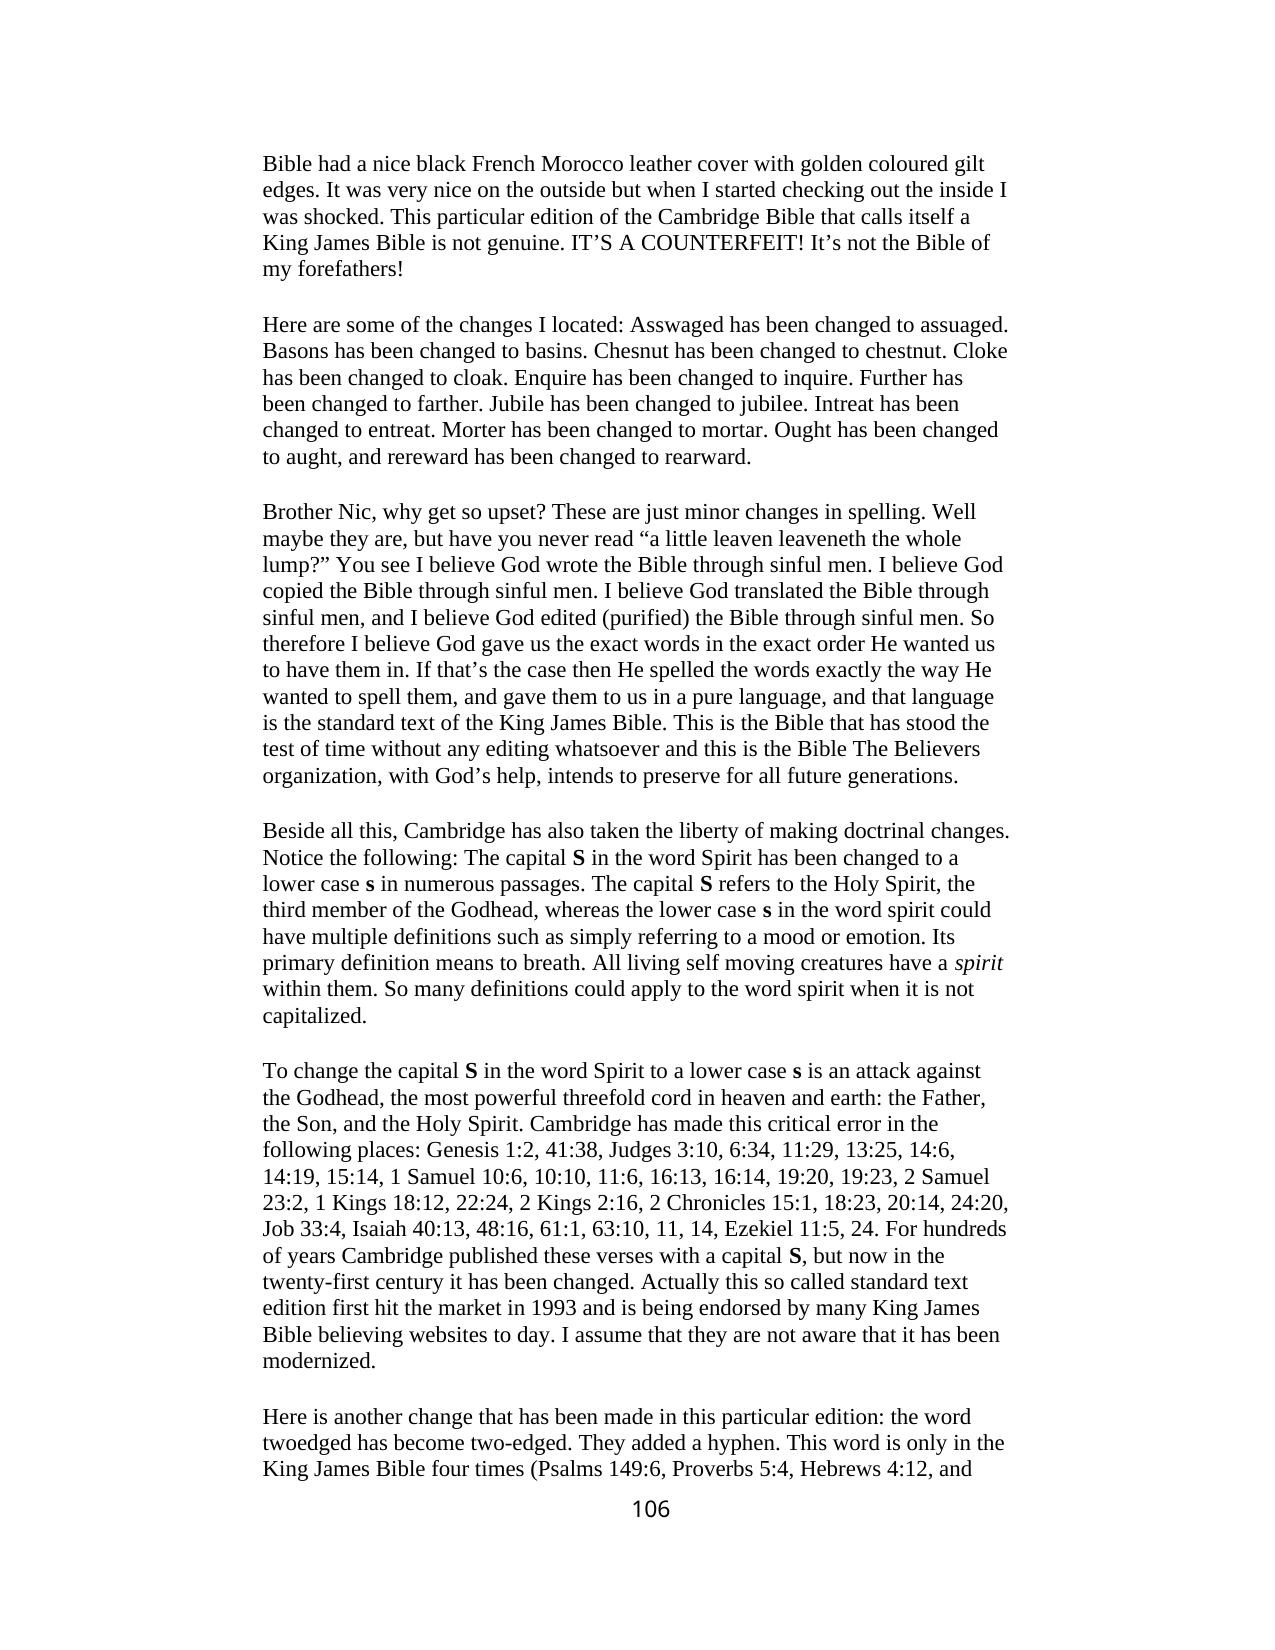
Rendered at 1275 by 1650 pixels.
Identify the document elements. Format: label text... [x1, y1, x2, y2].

text Beside all this, Cambridge has also taken the liberty of making doctrinal changes. Notice the following: The capital S in the word Spirit has been changed to a lower case s in numerous passages. The capital S refers to the Holy Spirit, the third member of the Godhead, whereas the lower case s in the word spirit could have multiple definitions such as simply referring to a mood or emotion. Its primary definition means to breath. All living self moving creatures have a spirit within them. So many definitions could apply to the word spirit when it is not capitalized. [262, 817, 1012, 1028]
text Brother Nic, why get so upset? These are just minor changes in spelling. Well maybe they are, but have you never read “a little leaven leaveneth the whole lump?” You see I believe God wrote the Bible through sinful men. I believe God copied the Bible through sinful men. I believe God translated the Bible through sinful men, and I believe God edited (purified) the Bible through sinful men. So therefore I believe God gave us the exact words in the exact order He wanted us to have them in. If that’s the case then He spelled the words exactly the way He wanted to spell them, and gave them to us in a pure language, and that language is the standard text of the King James Bible. This is the Bible that has stood the test of time without any editing whatsoever and this is the Bible The Believers organization, with God’s help, intends to preserve for all future generations. [262, 498, 1012, 788]
text To change the capital S in the word Spirit to a lower case s is an attack against the Godhead, the most powerful threefold cord in heaven and earth: the Father, the Son, and the Holy Spirit. Cambridge has made this critical error in the following places: Genesis 1:2, 41:38, Judges 3:10, 6:34, 11:29, 13:25, 14:6, 14:19, 15:14, 1 Samuel 10:6, 10:10, 11:6, 16:13, 16:14, 19:20, 19:23, 2 Samuel 23:2, 1 Kings 18:12, 22:24, 2 Kings 2:16, 2 Chronicles 15:1, 18:23, 20:14, 24:20, Job 33:4, Isaiah 40:13, 48:16, 61:1, 63:10, 11, 14, Ezekiel 11:5, 24. For hundreds of years Cambridge published these verses with a capital S, but now in the twenty-first century it has been changed. Actually this so called standard text edition first hit the market in 1993 and is being endorsed by many King James Bible believing websites to day. I assume that they are not aware that it has been modernized. [262, 1057, 1012, 1373]
text Here is another change that has been made in this particular edition: the word twoedged has become two-edged. They added a hyphen. This word is only in the King James Bible four times (Psalms 149:6, Proverbs 5:4, Hebrews 4:12, and [262, 1403, 1012, 1482]
text Here are some of the changes I located: Asswaged has been changed to assuaged. Basons has been changed to basins. Chesnut has been changed to chestnut. Cloke has been changed to cloak. Enquire has been changed to inquire. Further has been changed to farther. Jubile has been changed to jubilee. Intreat has been changed to entreat. Morter has been changed to mortar. Ought has been changed to aught, and rereward has been changed to rearward. [262, 311, 1012, 469]
text Bible had a nice black French Morocco leather cover with golden coloured gilt edges. It was very nice on the outside but when I started checking out the inside I was shocked. This particular edition of the Cambridge Bible that calls itself a King James Bible is not genuine. IT’S A COUNTERFEIT! It’s not the Bible of my forefathers! [262, 150, 1012, 282]
